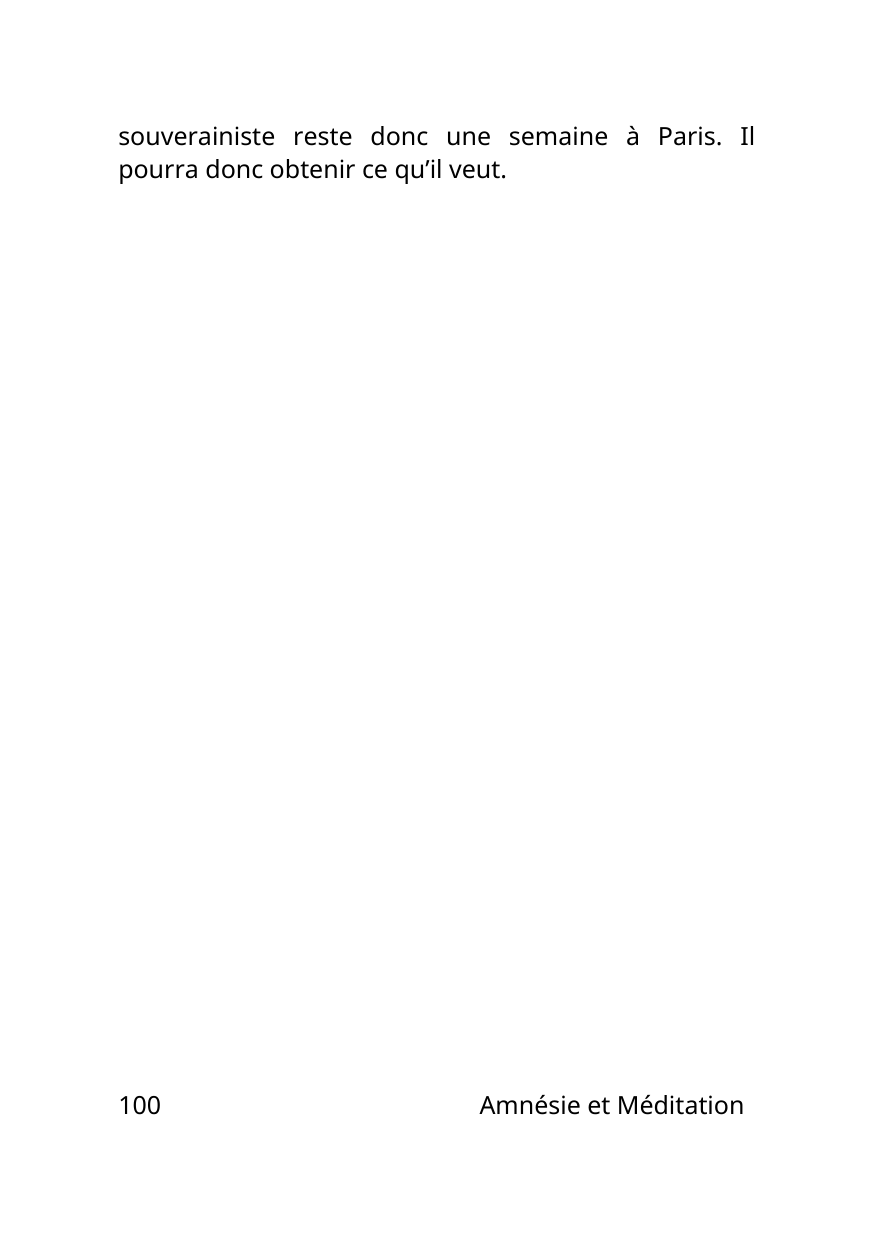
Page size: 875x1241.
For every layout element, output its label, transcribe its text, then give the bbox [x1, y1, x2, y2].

text souverainiste reste donc une semaine à Paris. Il pourra donc obtenir ce qu’il veut. [118, 118, 756, 186]
